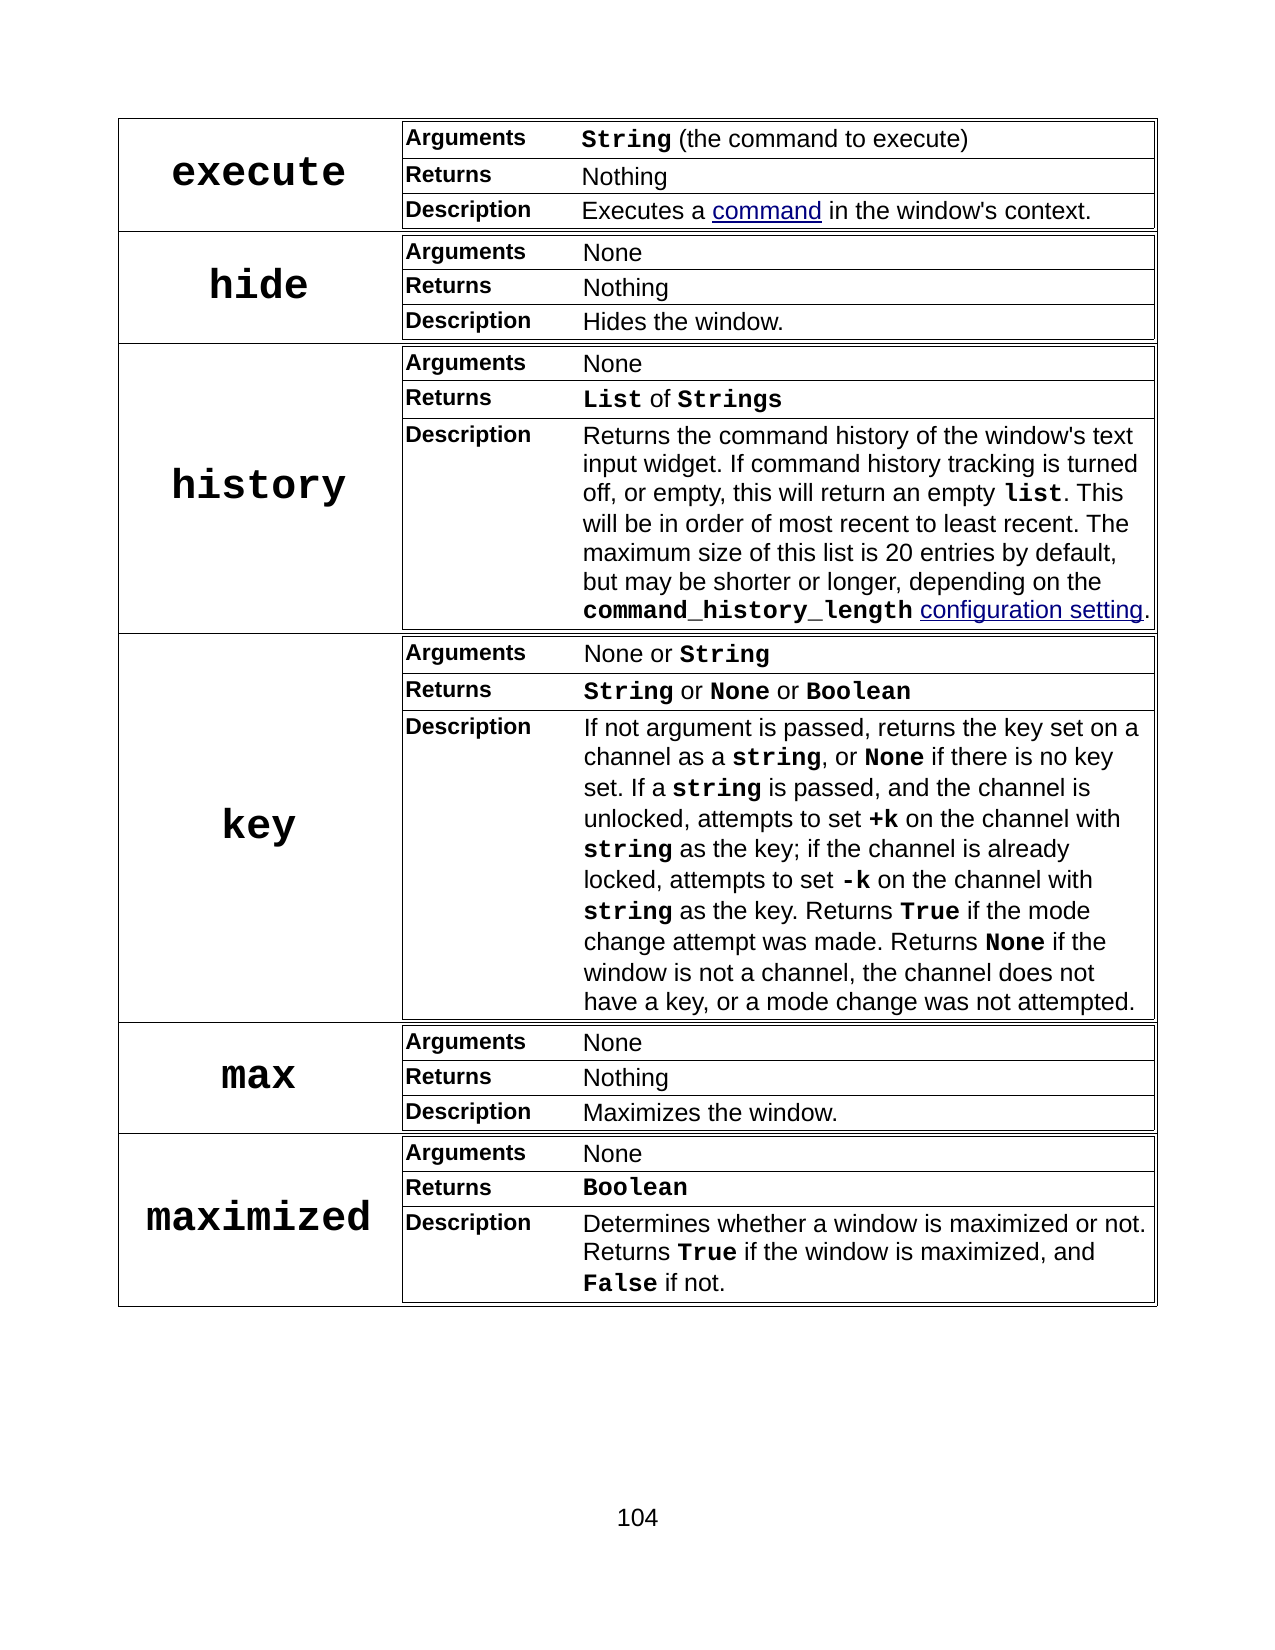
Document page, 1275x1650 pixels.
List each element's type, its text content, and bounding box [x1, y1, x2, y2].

table_cell If not argument is passed, returns the key set on a channel as a string, or None if there is no key set. If a string is passed, and the channel is unlocked, attempts to set +k on the channel with string as the key; if the channel is already locked, attempts to set -k on the channel with string as the key. Returns True if the mode change attempt was made. Returns None if the window is not a channel, the channel does not have a key, or a mode change was not attempted. [581, 711, 1154, 1019]
table_cell Nothing [580, 1061, 1154, 1095]
table_cell Returns [403, 381, 580, 417]
table_header None [580, 1026, 1154, 1060]
table_cell Description [403, 711, 581, 1019]
table_cell Returns [403, 1172, 579, 1206]
table_cell Description [403, 194, 578, 228]
table_header Arguments [403, 637, 581, 673]
table_cell Description [403, 1207, 579, 1302]
table_cell history [119, 344, 399, 632]
table_cell Nothing [580, 270, 1154, 304]
table_header Arguments [403, 236, 580, 269]
table_cell hide [119, 232, 399, 342]
table_cell Returns [403, 270, 580, 304]
table_header Arguments [403, 1137, 579, 1171]
table_cell [399, 119, 1157, 231]
table_cell max [119, 1023, 399, 1133]
table_cell Returns [403, 674, 581, 710]
table_cell Returns [403, 1061, 580, 1095]
table_cell Description [403, 305, 580, 339]
table_cell maximized [119, 1134, 399, 1306]
table_cell [399, 1023, 1157, 1133]
table_header Arguments [403, 122, 578, 158]
table_header None [580, 1137, 1154, 1171]
table_cell execute [119, 119, 399, 231]
table_header Arguments [403, 347, 580, 380]
table_cell Description [403, 419, 580, 629]
table_cell Description [403, 1096, 580, 1130]
table_cell Maximizes the window. [580, 1096, 1154, 1130]
table_cell Nothing [578, 159, 1154, 193]
table_cell Determines whether a window is maximized or not. Returns True if the window is maximized, and False if not. [580, 1207, 1154, 1302]
table_cell Executes a command in the window's context. [578, 194, 1154, 228]
table_cell [399, 344, 1157, 632]
table_cell Returns [403, 159, 578, 193]
table_cell Returns the command history of the window's text input widget. If command history tracking is turned off, or empty, this will return an empty list. This will be in order of most recent to least recent. The maximum size of this list is 20 entries by default, but may be shorter or longer, depending on the command_history_length configuration setting. [580, 419, 1154, 629]
table_cell Boolean [580, 1172, 1154, 1206]
table_cell [399, 232, 1157, 342]
table_header None [580, 347, 1154, 380]
table_cell String or None or Boolean [581, 674, 1154, 710]
table_cell [399, 634, 1157, 1022]
table_cell [399, 1134, 1157, 1306]
table_header Arguments [403, 1026, 580, 1060]
table_header None or String [581, 637, 1154, 673]
table_header String (the command to execute) [578, 122, 1154, 158]
table_header None [580, 236, 1154, 269]
table_cell Hides the window. [580, 305, 1154, 339]
table_cell List of Strings [580, 381, 1154, 417]
table_cell key [119, 634, 399, 1022]
